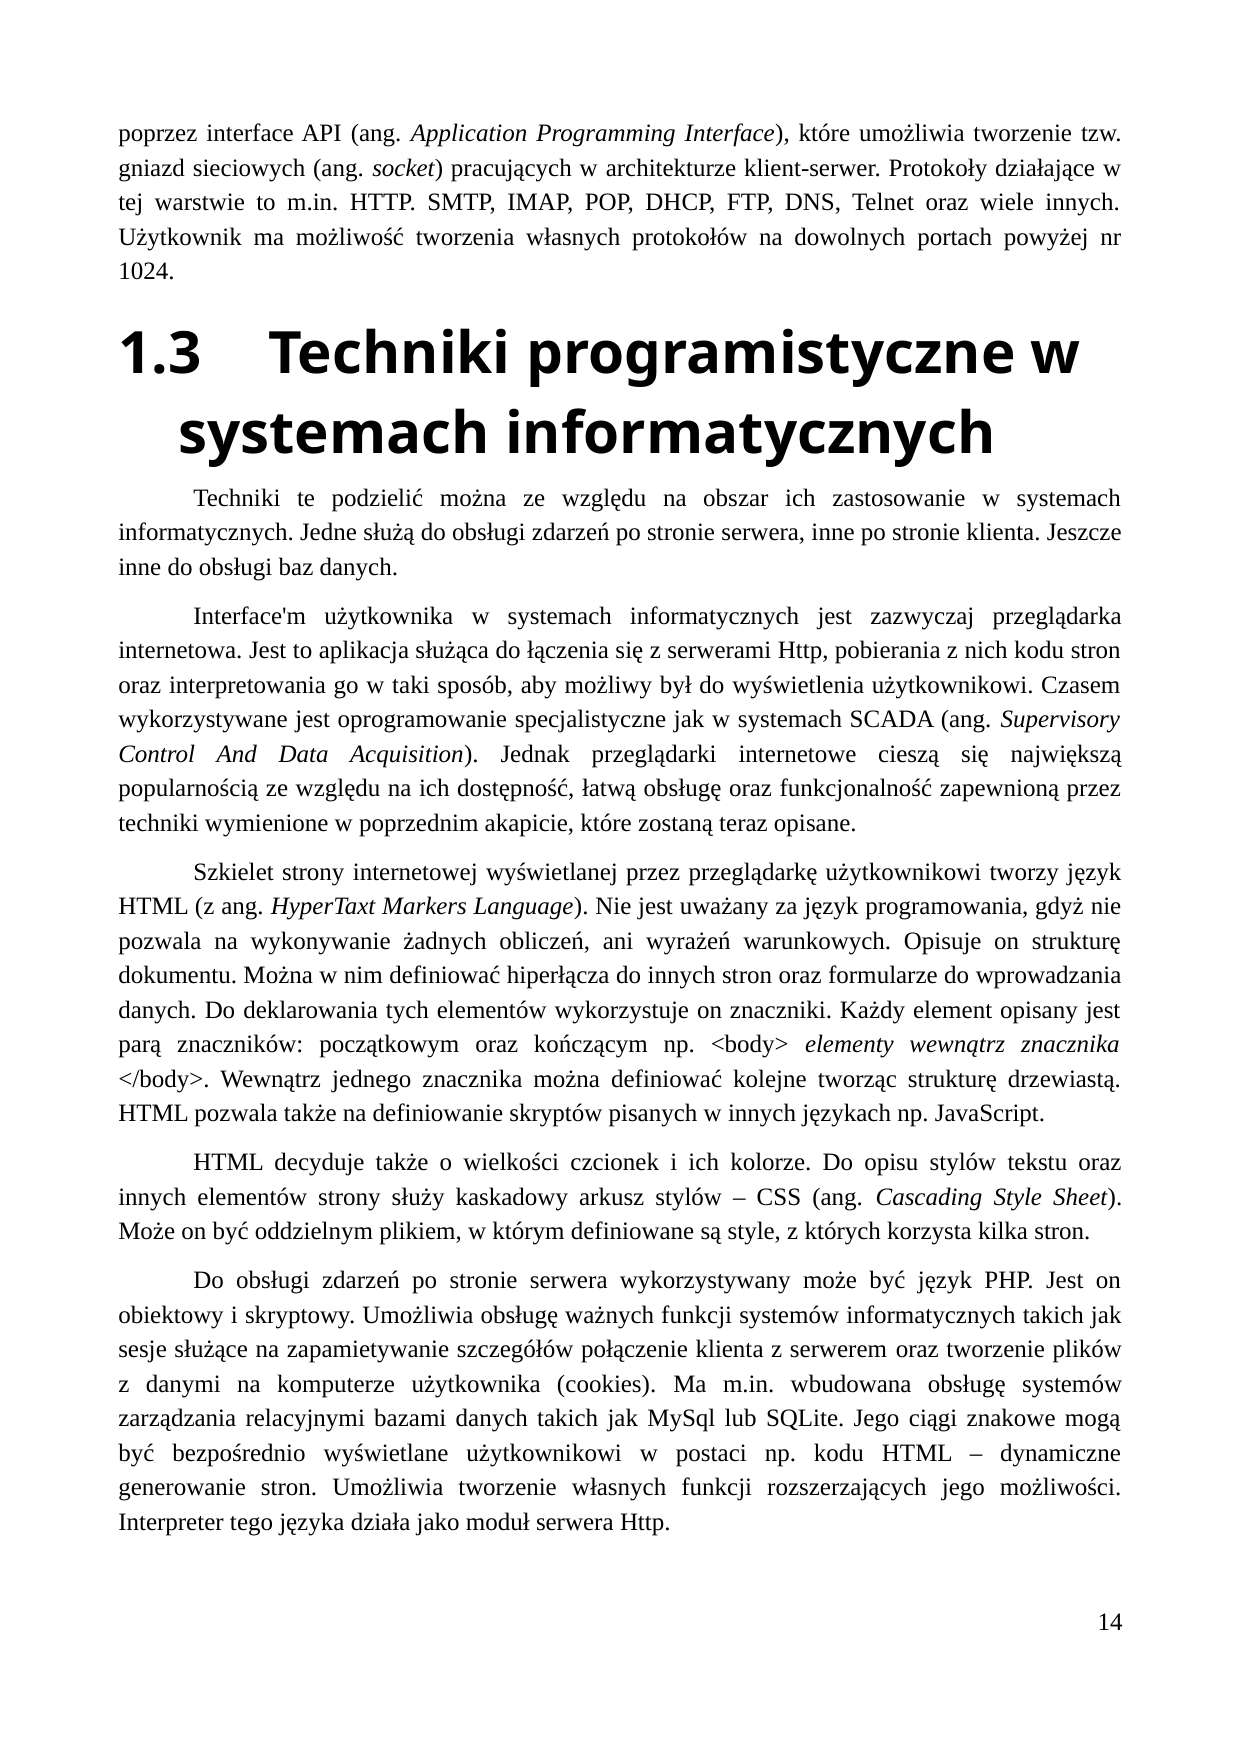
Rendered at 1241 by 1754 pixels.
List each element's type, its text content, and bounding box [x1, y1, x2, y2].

text Do obsługi zdarzeń po stronie serwera wykorzystywany może być język PHP. Jest on obiektowy i skryptowy. Umożliwia obsługę ważnych funkcji systemów informatycznych takich jak sesje służące na zapamietywanie szczegółów połączenie klienta z serwerem oraz tworzenie plików z danymi na komputerze użytkownika (cookies). Ma m.in. wbudowana obsługę systemów zarządzania relacyjnymi bazami danych takich jak MySql lub SQLite. Jego ciągi znakowe mogą być bezpośrednio wyświetlane użytkownikowi w postaci np. kodu HTML – dynamiczne generowanie stron. Umożliwia tworzenie własnych funkcji rozszerzających jego możliwości. Interpreter tego języka działa jako moduł serwera Http. [118, 1265, 1122, 1535]
text Techniki te podzielić można ze względu na obszar ich zastosowanie w systemach informatycznych. Jedne służą do obsługi zdarzeń po stronie serwera, inne po stronie klienta. Jeszcze inne do obsługi baz danych. [118, 483, 1122, 581]
text Interface'm użytkownika w systemach informatycznych jest zazwyczaj przeglądarka internetowa. Jest to aplikacja służąca do łączenia się z serwerami Http, pobierania z nich kodu stron oraz interpretowania go w taki sposób, aby możliwy był do wyświetlenia użytkownikowi. Czasem wykorzystywane jest oprogramowanie specjalistyczne jak w systemach SCADA (ang. Supervisory Control And Data Acquisition). Jednak przeglądarki internetowe cieszą się największą popularnością ze względu na ich dostępność, łatwą obsługę oraz funkcjonalność zapewnioną przez techniki wymienione w poprzednim akapicie, które zostaną teraz opisane. [118, 601, 1122, 836]
text poprzez interface API (ang. Application Programming Interface), które umożliwia tworzenie tzw. gniazd sieciowych (ang. socket) pracujących w architekturze klient-serwer. Protokoły działające w tej warstwie to m.in. HTTP. SMTP, IMAP, POP, DHCP, FTP, DNS, Telnet oraz wiele innych. Użytkownik ma możliwość tworzenia własnych protokołów na dowolnych portach powyżej nr 1024. [118, 118, 1122, 285]
text HTML decyduje także o wielkości czcionek i ich kolorze. Do opisu stylów tekstu oraz innych elementów strony służy kaskadowy arkusz stylów – CSS (ang. Cascading Style Sheet). Może on być oddzielnym plikiem, w którym definiowane są style, z których korzysta kilka stron. [118, 1147, 1122, 1245]
text Szkielet strony internetowej wyświetlanej przez przeglądarkę użytkownikowi tworzy język HTML (z ang. HyperTaxt Markers Language). Nie jest uważany za język programowania, gdyż nie pozwala na wykonywanie żadnych obliczeń, ani wyrażeń warunkowych. Opisuje on strukturę dokumentu. Można w nim definiować hiperłącza do innych stron oraz formularze do wprowadzania danych. Do deklarowania tych elementów wykorzystuje on znaczniki. Każdy element opisany jest parą znaczników: początkowym oraz kończącym np. <body> elementy wewnątrz znacznika </body>. Wewnątrz jednego znacznika można definiować kolejne tworząc strukturę drzewiastą. HTML pozwala także na definiowanie skryptów pisanych w innych językach np. JavaScript. [118, 857, 1122, 1127]
subtitle Techniki programistyczne w systemach informatycznych [118, 311, 1122, 470]
